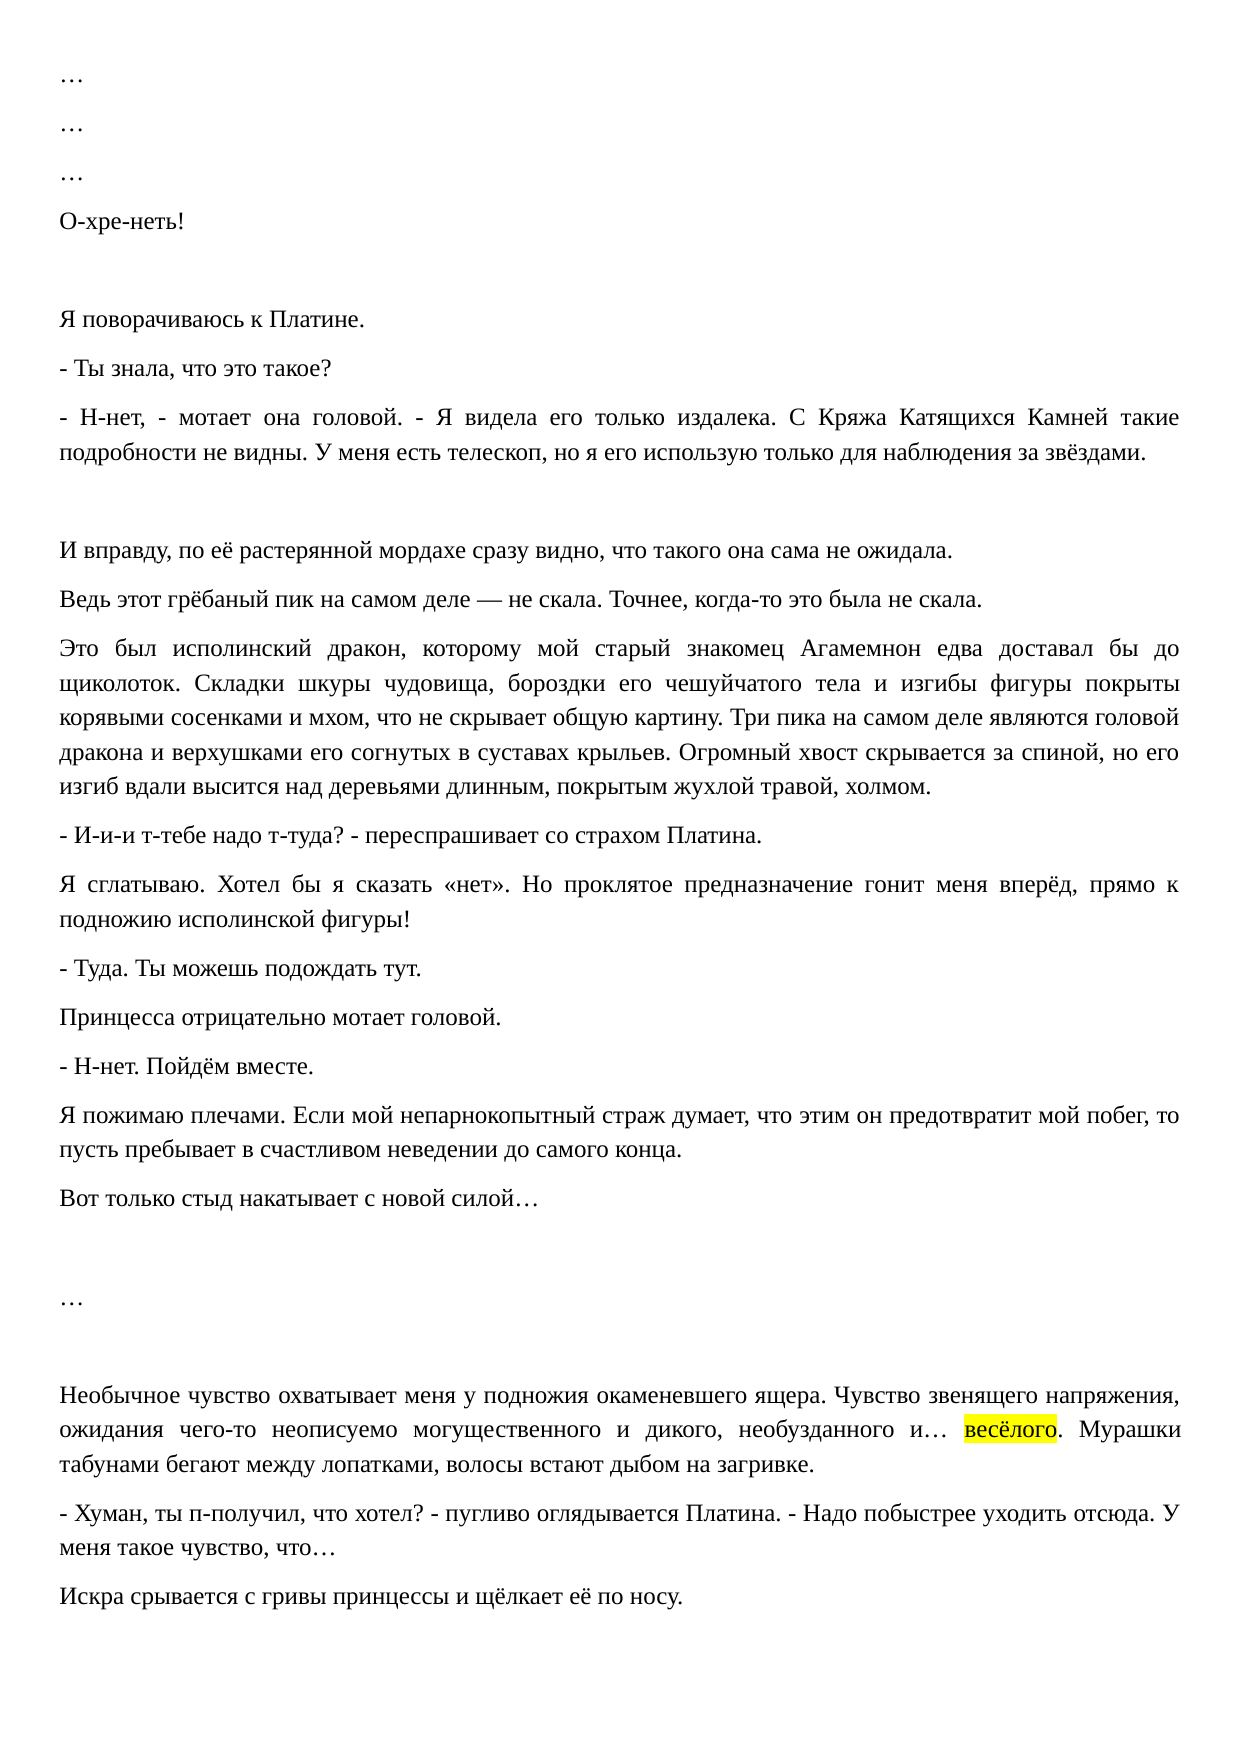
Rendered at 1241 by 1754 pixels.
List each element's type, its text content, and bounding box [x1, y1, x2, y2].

text - Туда. Ты можешь подождать тут. [59, 953, 1181, 982]
text - Ты знала, что это такое? [59, 353, 1181, 382]
text … [59, 59, 1181, 88]
text - Н-нет. Пойдём вместе. [59, 1051, 1181, 1080]
text Необычное чувство охватывает меня у подножия окаменевшего ящера. Чувство звенящего напряжения, ожидания чего-то неописуемо могущественного и дикого, необузданного и… весёлого. Мурашки табунами бегают между лопатками, волосы встают дыбом на загривке. [59, 1380, 1181, 1477]
text - Н-нет, - мотает она головой. - Я видела его только издалека. С Кряжа Катящихся Камней такие подробности не видны. У меня есть телескоп, но я его использую только для наблюдения за звёздами. [59, 402, 1181, 466]
text Я пожимаю плечами. Если мой непарнокопытный страж думает, что этим он предотвратит мой побег, то пусть пребывает в счастливом неведении до самого конца. [59, 1100, 1181, 1163]
text Искра срывается с гривы принцессы и щёлкает её по носу. [59, 1581, 1181, 1610]
text Это был исполинский дракон, которому мой старый знакомец Агамемнон едва доставал бы до щиколоток. Складки шкуры чудовища, бороздки его чешуйчатого тела и изгибы фигуры покрыты корявыми сосенками и мхом, что не скрывает общую картину. Три пика на самом деле являются головой дракона и верхушками его согнутых в суставах крыльев. Огромный хвост скрывается за спиной, но его изгиб вдали высится над деревьями длинным, покрытым жухлой травой, холмом. [59, 633, 1181, 800]
text О-хре-неть! [59, 206, 1181, 235]
text - И-и-и т-тебе надо т-туда? - переспрашивает со страхом Платина. [59, 820, 1181, 849]
text … [59, 1282, 1181, 1310]
text И вправду, по её растерянной мордахе сразу видно, что такого она сама не ожидала. [59, 535, 1181, 564]
text … [59, 108, 1181, 137]
text Я сглатываю. Хотел бы я сказать «нет». Но проклятое предназначение гонит меня вперёд, прямо к подножию исполинской фигуры! [59, 869, 1181, 932]
text Я поворачиваюсь к Платине. [59, 304, 1181, 333]
text - Хуман, ты п-получил, что хотел? - пугливо оглядывается Платина. - Надо побыстрее уходить отсюда. У меня такое чувство, что… [59, 1498, 1181, 1561]
text Принцесса отрицательно мотает головой. [59, 1002, 1181, 1031]
text … [59, 157, 1181, 186]
text Вот только стыд накатывает с новой силой… [59, 1183, 1181, 1212]
text Ведь этот грёбаный пик на самом деле — не скала. Точнее, когда-то это была не скала. [59, 584, 1181, 613]
